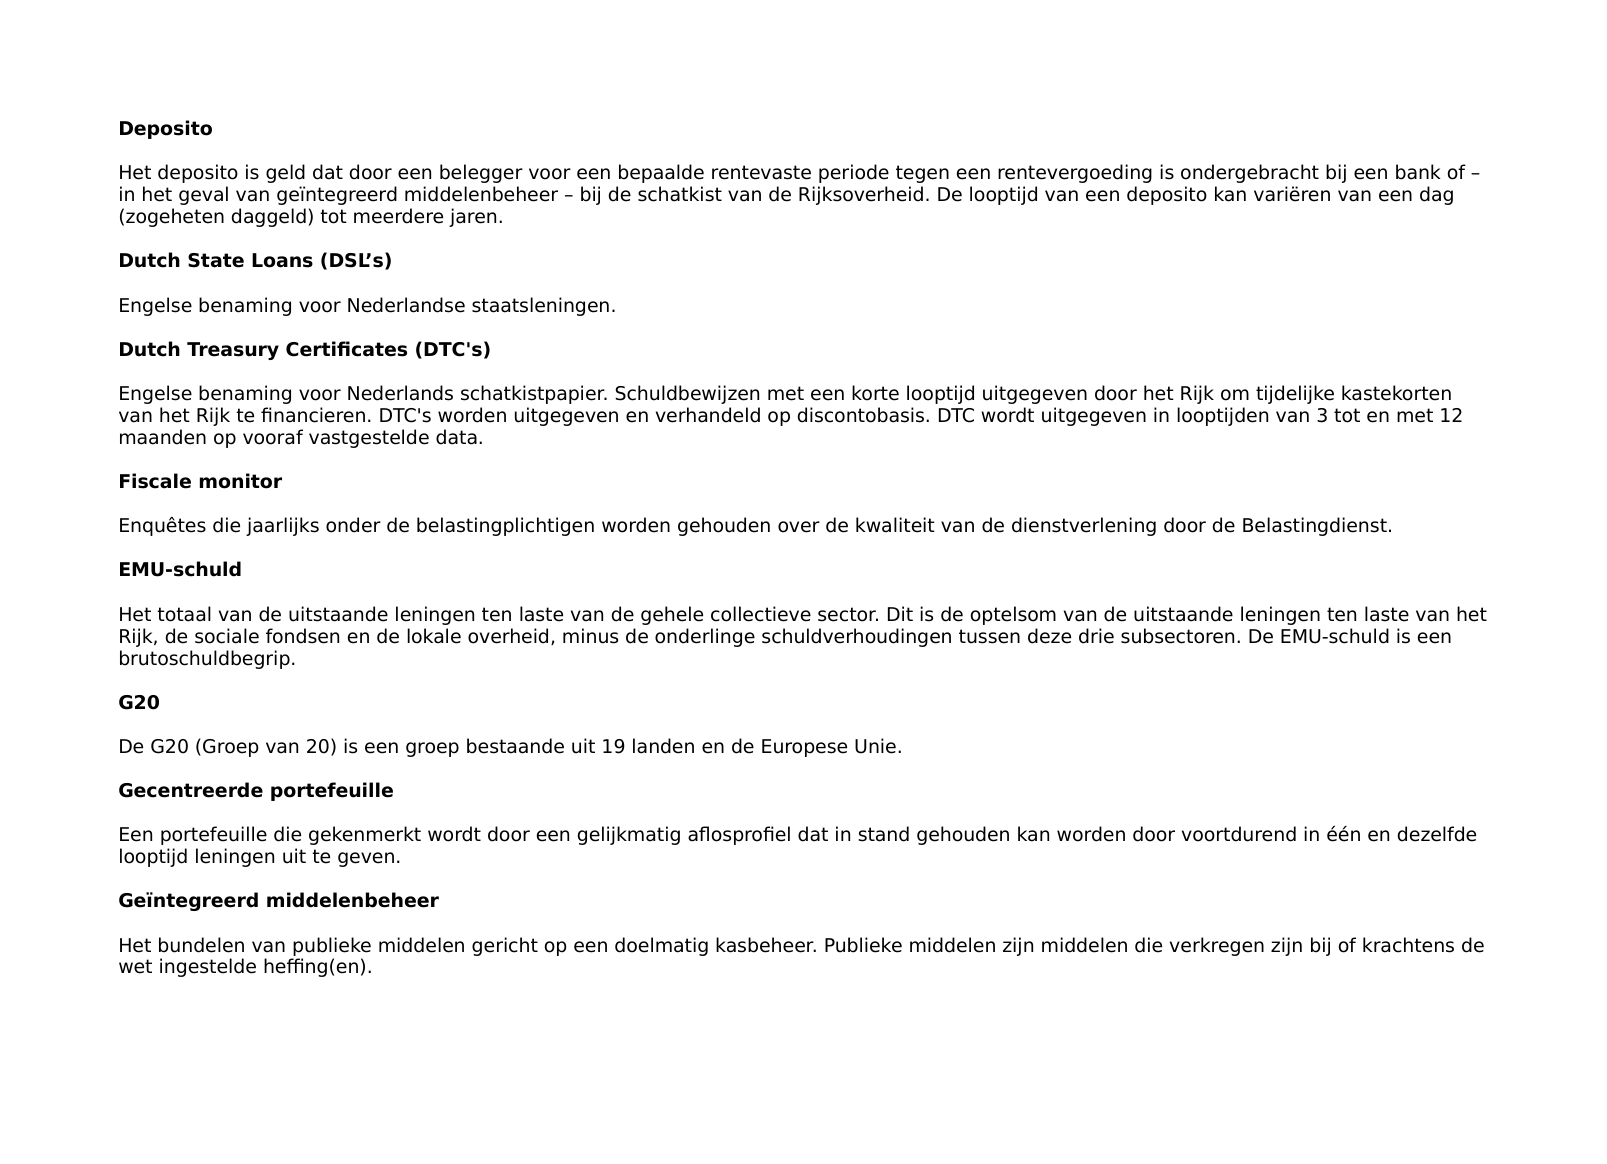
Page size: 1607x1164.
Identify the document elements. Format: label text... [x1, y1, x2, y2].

subtitle G20 [118, 692, 1488, 714]
text Een portefeuille die gekenmerkt wordt door een gelijkmatig aflosprofiel dat in stand gehouden kan worden door voortdurend in één en dezelfde looptijd leningen uit te geven. [118, 824, 1488, 868]
text Engelse benaming voor Nederlandse staatsleningen. [118, 294, 1488, 317]
subtitle Gecentreerde portefeuille [118, 780, 1488, 802]
text De G20 (Groep van 20) is een groep bestaande uit 19 landen en de Europese Unie. [118, 736, 1488, 758]
text Het bundelen van publieke middelen gericht op een doelmatig kasbeheer. Publieke middelen zijn middelen die verkregen zijn bij of krachtens de wet ingestelde heffing(en). [118, 934, 1488, 978]
text Het deposito is geld dat door een belegger voor een bepaalde rentevaste periode tegen een rentevergoeding is ondergebracht bij een bank of – in het geval van geïntegreerd middelenbeheer – bij de schatkist van de Rijksoverheid. De looptijd van een deposito kan variëren van een dag (zogeheten daggeld) tot meerdere jaren. [118, 162, 1488, 228]
subtitle Fiscale monitor [118, 471, 1488, 493]
subtitle Deposito [118, 118, 1488, 140]
text Het totaal van de uitstaande leningen ten laste van de gehele collectieve sector. Dit is de optelsom van de uitstaande leningen ten laste van het Rijk, de sociale fondsen en de lokale overheid, minus de onderlinge schuldverhoudingen tussen deze drie subsectoren. De EMU-schuld is een brutoschuldbegrip. [118, 603, 1488, 669]
subtitle Dutch Treasury Certificates (DTC's) [118, 339, 1488, 361]
subtitle EMU-schuld [118, 559, 1488, 581]
subtitle Geïntegreerd middelenbeheer [118, 890, 1488, 912]
subtitle Dutch State Loans (DSL’s) [118, 250, 1488, 272]
text Enquêtes die jaarlijks onder de belastingplichtigen worden gehouden over de kwaliteit van de dienstverlening door de Belastingdienst. [118, 515, 1488, 537]
text Engelse benaming voor Nederlands schatkistpapier. Schuldbewijzen met een korte looptijd uitgegeven door het Rijk om tijdelijke kastekorten van het Rijk te financieren. DTC's worden uitgegeven en verhandeld op discontobasis. DTC wordt uitgegeven in looptijden van 3 tot en met 12 maanden op vooraf vastgestelde data. [118, 383, 1488, 449]
